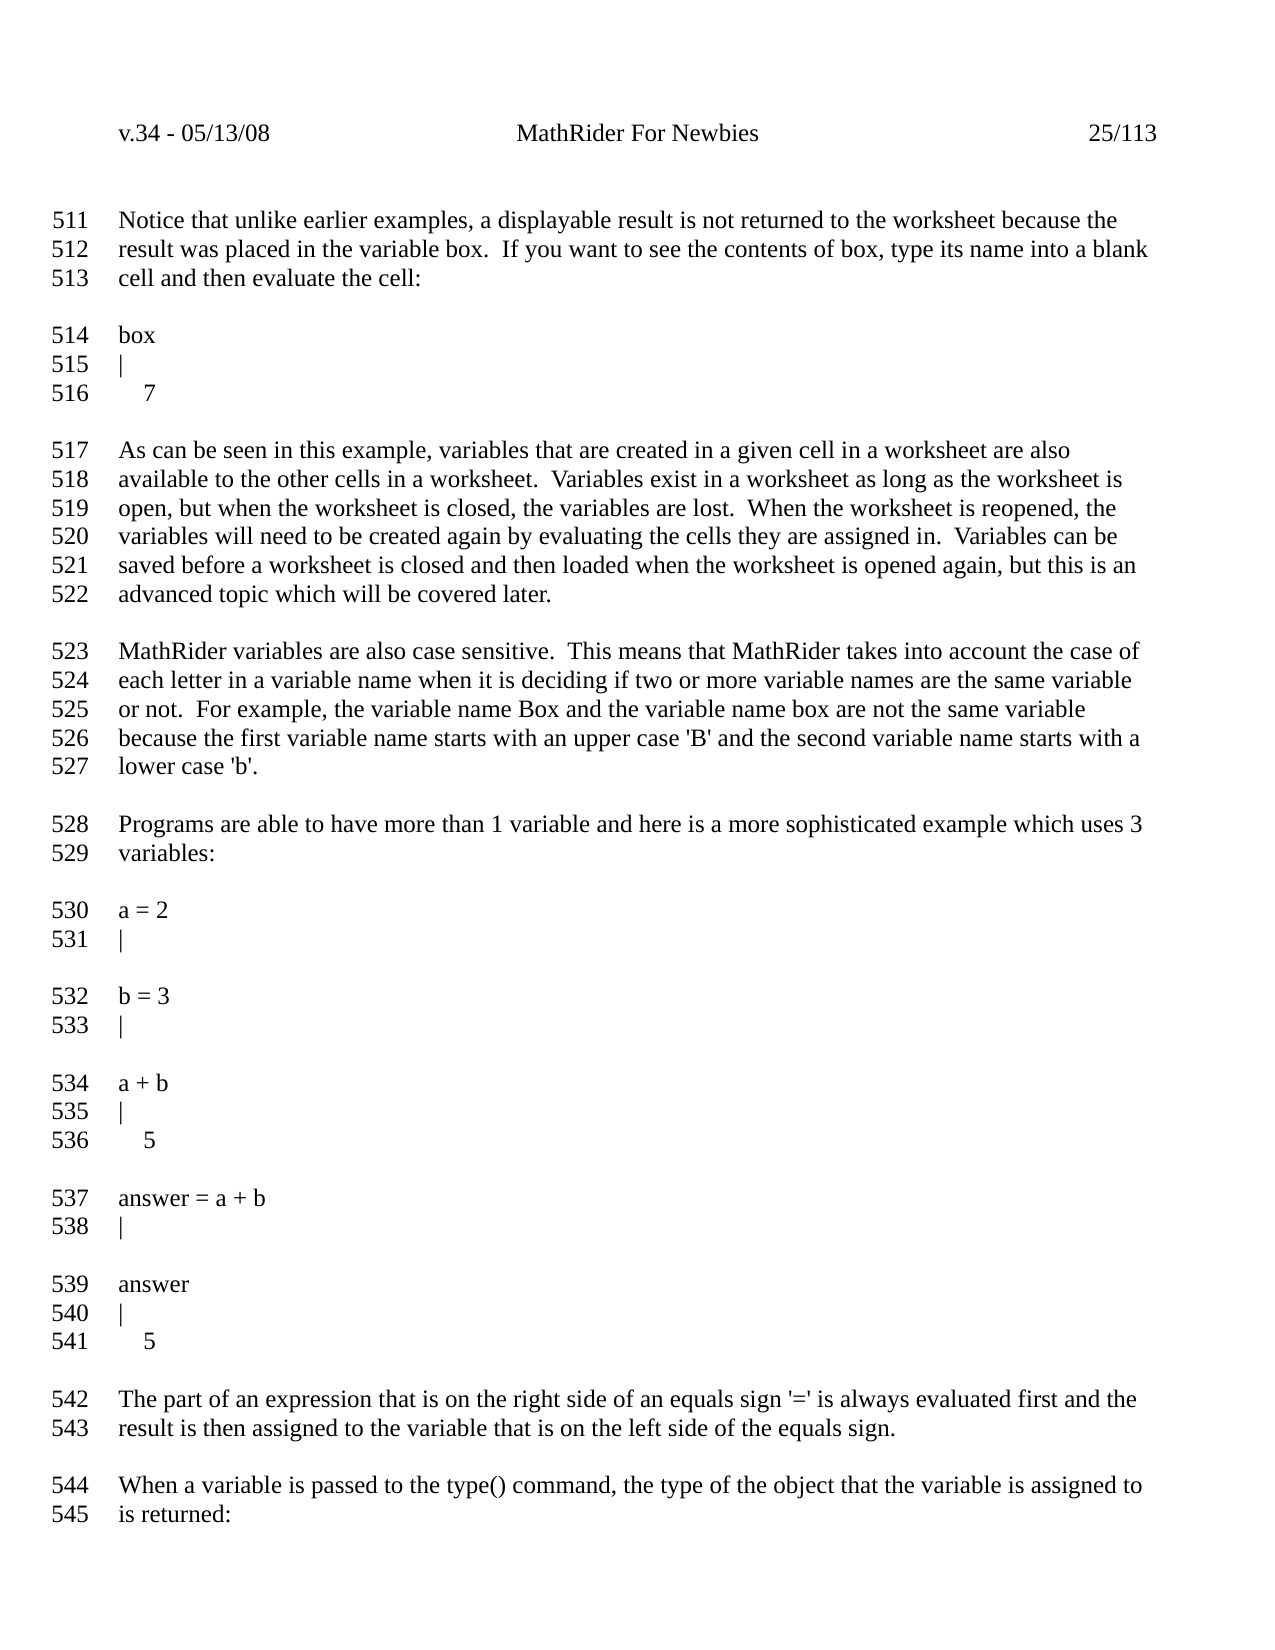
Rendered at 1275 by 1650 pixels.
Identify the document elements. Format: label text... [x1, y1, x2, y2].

text | [118, 1096, 1157, 1125]
text Notice that unlike earlier examples, a displayable result is not returned to the worksheet because the result was placed in the variable box. If you want to see the contents of box, type its name into a blank cell and then evaluate the cell: [118, 205, 1157, 291]
text a + b [118, 1068, 1157, 1096]
text | [118, 1298, 1157, 1326]
text | [118, 349, 1157, 378]
text | [118, 1211, 1157, 1240]
text 7 [118, 378, 1157, 406]
text answer [118, 1269, 1157, 1298]
text As can be seen in this example, variables that are created in a given cell in a worksheet are also available to the other cells in a worksheet. Variables exist in a worksheet as long as the worksheet is open, but when the worksheet is closed, the variables are lost. When the worksheet is reopened, the variables will need to be created again by evaluating the cells they are assigned in. Variables can be saved before a worksheet is closed and then loaded when the worksheet is opened again, but this is an advanced topic which will be covered later. [118, 435, 1157, 608]
text box [118, 320, 1157, 349]
text | [118, 924, 1157, 953]
text MathRider variables are also case sensitive. This means that MathRider takes into account the case of each letter in a variable name when it is deciding if two or more variable names are the same variable or not. For example, the variable name Box and the variable name box are not the same variable because the first variable name starts with an upper case 'B' and the second variable name starts with a lower case 'b'. [118, 636, 1157, 780]
text b = 3 [118, 981, 1157, 1010]
text answer = a + b [118, 1183, 1157, 1211]
text Programs are able to have more than 1 variable and here is a more sophisticated example which uses 3 variables: [118, 809, 1157, 866]
text 5 [118, 1125, 1157, 1154]
text a = 2 [118, 895, 1157, 924]
text 5 [118, 1326, 1157, 1355]
text When a variable is passed to the type() command, the type of the object that the variable is assigned to is returned: [118, 1470, 1157, 1528]
text | [118, 1010, 1157, 1039]
text The part of an expression that is on the right side of an equals sign '=' is always evaluated first and the result is then assigned to the variable that is on the left side of the equals sign. [118, 1384, 1157, 1441]
